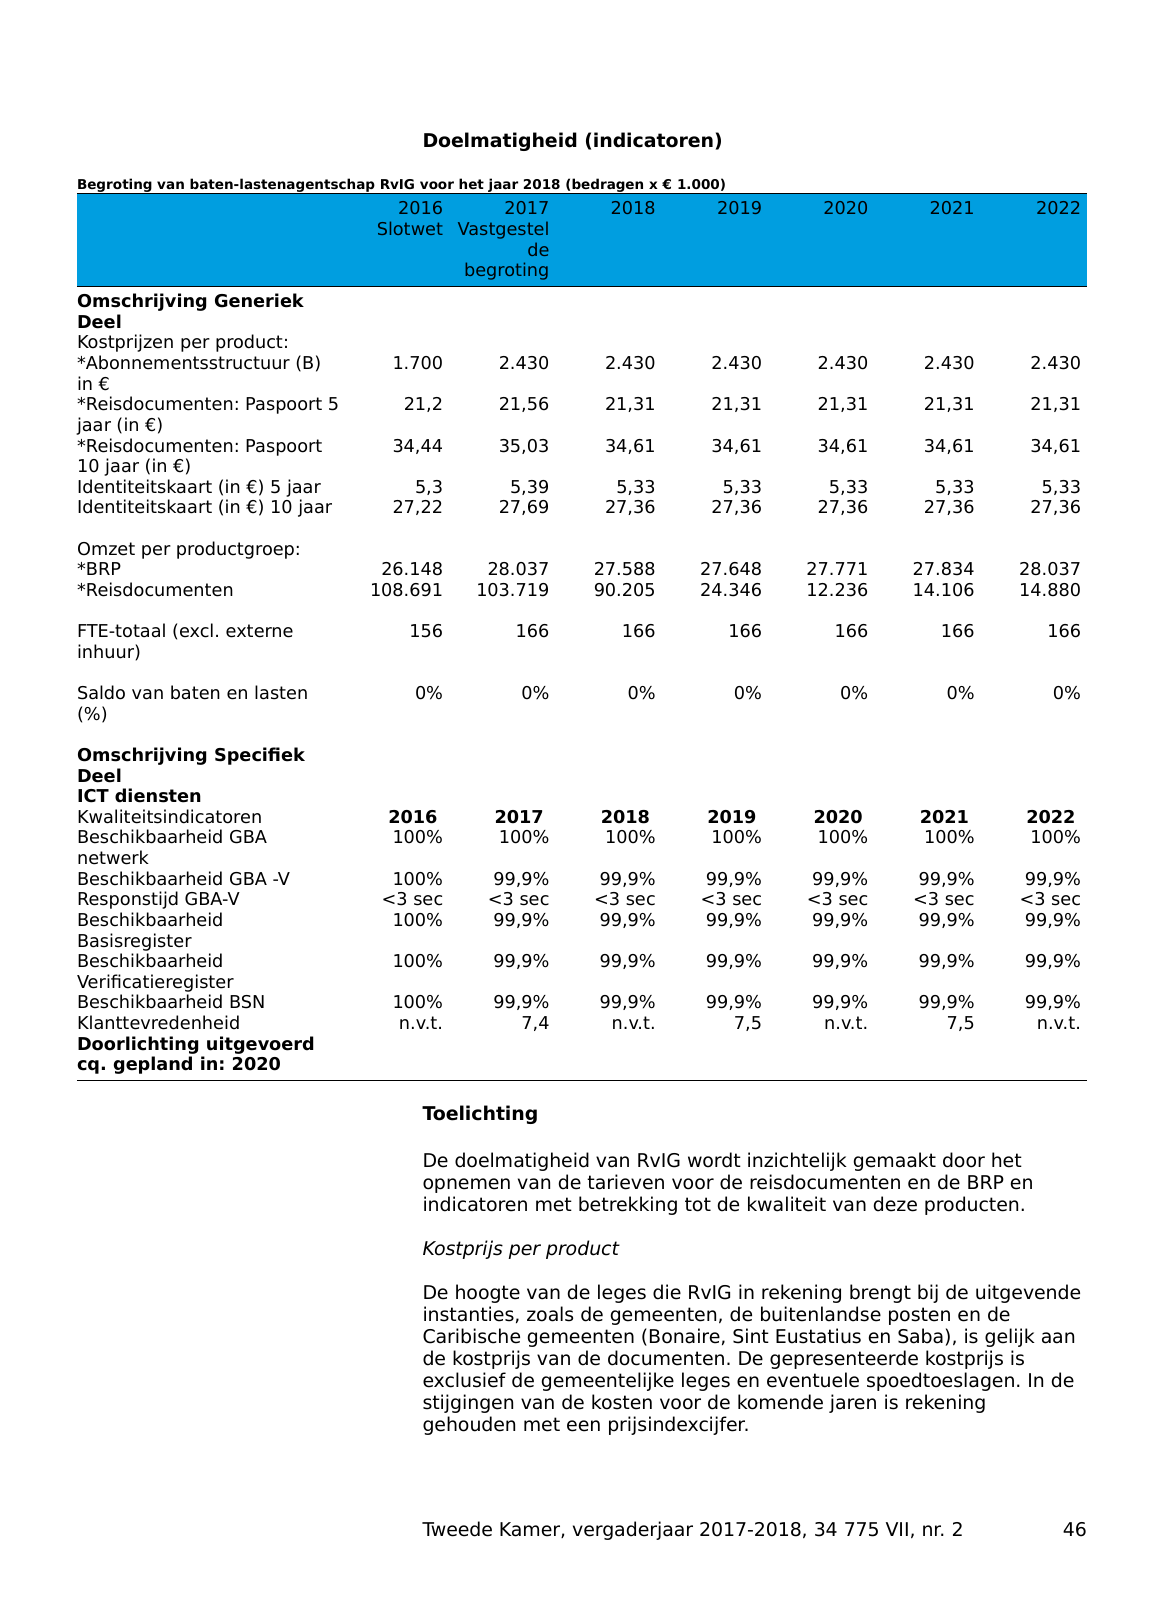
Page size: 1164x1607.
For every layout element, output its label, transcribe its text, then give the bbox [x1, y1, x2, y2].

table_cell 21,31 [980, 394, 1087, 436]
table_cell 100% [343, 869, 449, 889]
table_cell [343, 333, 449, 353]
table_cell [980, 539, 1087, 559]
table_cell 99,9% [555, 910, 661, 951]
table_cell [768, 786, 874, 807]
table_cell Identiteitskaart (in €) 10 jaar [77, 498, 342, 518]
table_cell 99,9% [768, 910, 874, 951]
table_cell [768, 724, 874, 745]
table_cell n.v.t. [343, 1013, 449, 1034]
table_cell 7,5 [874, 1013, 980, 1034]
table_cell Klanttevredenheid [77, 1013, 342, 1034]
table_cell 99,9% [555, 869, 661, 889]
table_cell 99,9% [661, 910, 768, 951]
table_cell 27,69 [449, 498, 555, 518]
table_cell Kwaliteitsindicatoren [77, 807, 342, 827]
table_cell 0% [768, 683, 874, 724]
table_cell ICT diensten [77, 786, 342, 807]
table_cell 34,61 [768, 436, 874, 477]
table_cell <3 sec [449, 889, 555, 910]
subtitle Doelmatigheid (indicatoren) [422, 130, 1087, 152]
table_cell [555, 724, 661, 745]
table_cell 5,33 [661, 477, 768, 497]
table_cell 166 [768, 621, 874, 662]
table_cell [661, 724, 768, 745]
table_cell [343, 601, 449, 621]
table_cell 5,3 [343, 477, 449, 497]
table_cell [343, 786, 449, 807]
table_cell 27,22 [343, 498, 449, 518]
table_cell Beschikbaarheid Verificatieregister [77, 951, 342, 992]
table_cell [874, 333, 980, 353]
table_header Begroting van baten-lastenagentschap RvIG voor het jaar 2018 (bedragen x € 1.000) [77, 177, 1087, 193]
table_cell <3 sec [343, 889, 449, 910]
table_cell *Reisdocumenten [77, 580, 342, 601]
table_cell [449, 1034, 555, 1080]
table_cell [343, 539, 449, 559]
table_cell 90.205 [555, 580, 661, 601]
table_cell 2016 Slotwet [343, 194, 449, 286]
table_cell 99,9% [980, 993, 1087, 1013]
table_cell [449, 724, 555, 745]
table_cell 99,9% [555, 951, 661, 992]
table_cell 166 [661, 621, 768, 662]
table_cell 5,39 [449, 477, 555, 497]
table_cell 27.648 [661, 559, 768, 580]
table_cell [768, 539, 874, 559]
table_cell [343, 724, 449, 745]
table_cell 100% [343, 828, 449, 869]
table_cell 99,9% [874, 951, 980, 992]
table_cell [555, 518, 661, 539]
table_cell *Reisdocumenten: Paspoort 10 jaar (in €) [77, 436, 342, 477]
table_cell Identiteitskaart (in €) 5 jaar [77, 477, 342, 497]
table_cell 99,9% [768, 951, 874, 992]
table_cell [555, 745, 661, 786]
table_cell 2.430 [768, 353, 874, 394]
table_cell [768, 601, 874, 621]
table_cell 99,9% [555, 993, 661, 1013]
table_cell 2022 [980, 194, 1087, 286]
table_cell 21,31 [555, 394, 661, 436]
table_cell [980, 745, 1087, 786]
table_cell [874, 663, 980, 683]
table_cell 166 [874, 621, 980, 662]
table_cell 7,5 [661, 1013, 768, 1034]
table_cell [980, 1034, 1087, 1080]
table_cell [980, 333, 1087, 353]
table_cell 99,9% [980, 951, 1087, 992]
table_cell 2021 [874, 194, 980, 286]
table_cell [874, 601, 980, 621]
table_cell 2.430 [980, 353, 1087, 394]
table_cell Saldo van baten en lasten (%) [77, 683, 342, 724]
table_cell 14.880 [980, 580, 1087, 601]
table_cell 5,33 [980, 477, 1087, 497]
table_cell [77, 724, 342, 745]
table_cell Omschrijving Generiek Deel [77, 287, 342, 332]
table_cell Beschikbaarheid GBA -V [77, 869, 342, 889]
table_cell 34,61 [661, 436, 768, 477]
table_cell *BRP [77, 559, 342, 580]
table_cell Omzet per productgroep: [77, 539, 342, 559]
table_cell 28.037 [980, 559, 1087, 580]
table_cell 156 [343, 621, 449, 662]
table_cell 2017 Vastgestelde begroting [449, 194, 555, 286]
table_cell 166 [980, 621, 1087, 662]
table_cell 2019 [661, 194, 768, 286]
table_cell 27,36 [555, 498, 661, 518]
table_cell 27,36 [768, 498, 874, 518]
table_cell 99,9% [980, 869, 1087, 889]
table_cell [449, 745, 555, 786]
table_cell 34,61 [555, 436, 661, 477]
table_cell 99,9% [449, 869, 555, 889]
table_cell 0% [661, 683, 768, 724]
table_cell 24.346 [661, 580, 768, 601]
table_cell 99,9% [768, 869, 874, 889]
table_cell [449, 663, 555, 683]
table_cell 0% [343, 683, 449, 724]
table_cell Beschikbaarheid GBA netwerk [77, 828, 342, 869]
table_cell [768, 1034, 874, 1080]
table_cell <3 sec [874, 889, 980, 910]
table_cell 27,36 [661, 498, 768, 518]
subtitle Kostprijs per product [422, 1238, 1087, 1260]
table_cell 27.771 [768, 559, 874, 580]
table_cell [661, 663, 768, 683]
table_cell [555, 333, 661, 353]
table_cell n.v.t. [768, 1013, 874, 1034]
table_cell 100% [980, 828, 1087, 869]
table_cell [768, 287, 874, 332]
table_cell [555, 287, 661, 332]
table_cell [980, 786, 1087, 807]
table_cell Omschrijving Specifiek Deel [77, 745, 342, 786]
table_cell 27,36 [980, 498, 1087, 518]
table_cell *Abonnementsstructuur (B) in € [77, 353, 342, 394]
table_cell 12.236 [768, 580, 874, 601]
table_cell [661, 786, 768, 807]
table_cell 0% [555, 683, 661, 724]
table_cell [343, 745, 449, 786]
table_cell 35,03 [449, 436, 555, 477]
table_cell [343, 663, 449, 683]
table_cell 5,33 [768, 477, 874, 497]
table_cell 21,31 [874, 394, 980, 436]
table_cell [449, 287, 555, 332]
table_cell 99,9% [449, 951, 555, 992]
table_cell 7,4 [449, 1013, 555, 1034]
table_cell [874, 745, 980, 786]
table_cell 2022 [980, 807, 1087, 827]
table_cell [768, 333, 874, 353]
table_cell 27.834 [874, 559, 980, 580]
table_cell 21,31 [661, 394, 768, 436]
table_cell Kostprijzen per product: [77, 333, 342, 353]
table_cell [343, 518, 449, 539]
table_cell 27,36 [874, 498, 980, 518]
table_cell [555, 601, 661, 621]
table_cell 100% [555, 828, 661, 869]
table_cell [874, 1034, 980, 1080]
table_cell [661, 1034, 768, 1080]
table_cell 2.430 [661, 353, 768, 394]
table_cell [449, 786, 555, 807]
table_cell 5,33 [874, 477, 980, 497]
table_cell 99,9% [768, 993, 874, 1013]
table_cell 26.148 [343, 559, 449, 580]
subtitle Toelichting [422, 1103, 1087, 1125]
table_cell 0% [980, 683, 1087, 724]
table_cell 2019 [661, 807, 768, 827]
table_cell 2016 [343, 807, 449, 827]
table_cell 34,44 [343, 436, 449, 477]
table_cell 1.700 [343, 353, 449, 394]
table_cell [661, 287, 768, 332]
table_cell 99,9% [874, 910, 980, 951]
table_cell n.v.t. [980, 1013, 1087, 1034]
table_cell 2020 [768, 194, 874, 286]
table_cell [449, 601, 555, 621]
table_cell [555, 539, 661, 559]
table_cell 21,56 [449, 394, 555, 436]
table_cell [77, 518, 342, 539]
table_cell [661, 601, 768, 621]
table_cell 2.430 [874, 353, 980, 394]
table_cell [449, 333, 555, 353]
table_cell 34,61 [980, 436, 1087, 477]
table_cell 99,9% [449, 910, 555, 951]
table_cell 14.106 [874, 580, 980, 601]
table_cell [768, 745, 874, 786]
table_cell 99,9% [874, 993, 980, 1013]
table_cell 34,61 [874, 436, 980, 477]
table_cell [661, 333, 768, 353]
table_cell 100% [661, 828, 768, 869]
table_cell 2.430 [555, 353, 661, 394]
table_cell 100% [343, 951, 449, 992]
table_cell 28.037 [449, 559, 555, 580]
table_cell *Reisdocumenten: Paspoort 5 jaar (in €) [77, 394, 342, 436]
table_cell 0% [874, 683, 980, 724]
table_cell 100% [449, 828, 555, 869]
table_cell [449, 518, 555, 539]
table_cell [661, 539, 768, 559]
table_cell [980, 663, 1087, 683]
table_cell [449, 539, 555, 559]
table_cell [874, 786, 980, 807]
table_cell 100% [343, 910, 449, 951]
table_cell [768, 518, 874, 539]
table_cell [980, 287, 1087, 332]
table_cell [874, 287, 980, 332]
table_cell [555, 663, 661, 683]
table_cell 99,9% [449, 993, 555, 1013]
table_cell <3 sec [980, 889, 1087, 910]
table_cell 166 [555, 621, 661, 662]
table_cell 27.588 [555, 559, 661, 580]
table_cell [555, 1034, 661, 1080]
table_cell 2020 [768, 807, 874, 827]
table_cell [980, 601, 1087, 621]
table_cell 100% [874, 828, 980, 869]
table_cell <3 sec [661, 889, 768, 910]
table_cell 21,2 [343, 394, 449, 436]
table_cell [874, 539, 980, 559]
table_cell [77, 663, 342, 683]
table_cell Beschikbaarheid BSN [77, 993, 342, 1013]
table_cell [661, 518, 768, 539]
table_cell 2021 [874, 807, 980, 827]
table_cell 166 [449, 621, 555, 662]
table_cell [77, 194, 342, 286]
table_cell 2.430 [449, 353, 555, 394]
table_cell [980, 724, 1087, 745]
table_cell 2017 [449, 807, 555, 827]
table_cell 5,33 [555, 477, 661, 497]
text De hoogte van de leges die RvIG in rekening brengt bij de uitgevende instanties, zoals de gemeenten, de buitenlandse posten en de Caribische gemeenten (Bonaire, Sint Eustatius en Saba), is gelijk aan de kostprijs van de documenten. De gepresenteerde kostprijs is exclusief de gemeentelijke leges en eventuele spoedtoeslagen. In de stijgingen van de kosten voor de komende jaren is rekening gehouden met een prijsindexcijfer. [422, 1282, 1087, 1436]
table_cell n.v.t. [555, 1013, 661, 1034]
table_cell [980, 518, 1087, 539]
table_cell 103.719 [449, 580, 555, 601]
table_cell [77, 601, 342, 621]
table_cell 99,9% [661, 869, 768, 889]
table_cell Beschikbaarheid Basisregister [77, 910, 342, 951]
table_cell 99,9% [874, 869, 980, 889]
table_cell 100% [768, 828, 874, 869]
table_cell [874, 724, 980, 745]
table_cell [874, 518, 980, 539]
text De doelmatigheid van RvIG wordt inzichtelijk gemaakt door het opnemen van de tarieven voor de reisdocumenten en de BRP en indicatoren met betrekking tot de kwaliteit van deze producten. [422, 1150, 1087, 1216]
table_cell 21,31 [768, 394, 874, 436]
table_cell Doorlichting uitgevoerd cq. gepland in: 2020 [77, 1034, 342, 1080]
table_cell 99,9% [661, 951, 768, 992]
table_cell 2018 [555, 807, 661, 827]
table_cell [343, 287, 449, 332]
table_cell 2018 [555, 194, 661, 286]
table_cell Responstijd GBA-V [77, 889, 342, 910]
table_cell [343, 1034, 449, 1080]
table_cell <3 sec [555, 889, 661, 910]
table_cell 0% [449, 683, 555, 724]
table_cell 99,9% [661, 993, 768, 1013]
table_cell [768, 663, 874, 683]
table_cell 108.691 [343, 580, 449, 601]
table_cell [555, 786, 661, 807]
table_cell 100% [343, 993, 449, 1013]
table_cell FTE-totaal (excl. externe inhuur) [77, 621, 342, 662]
table_cell <3 sec [768, 889, 874, 910]
table_cell 99,9% [980, 910, 1087, 951]
table_cell [661, 745, 768, 786]
